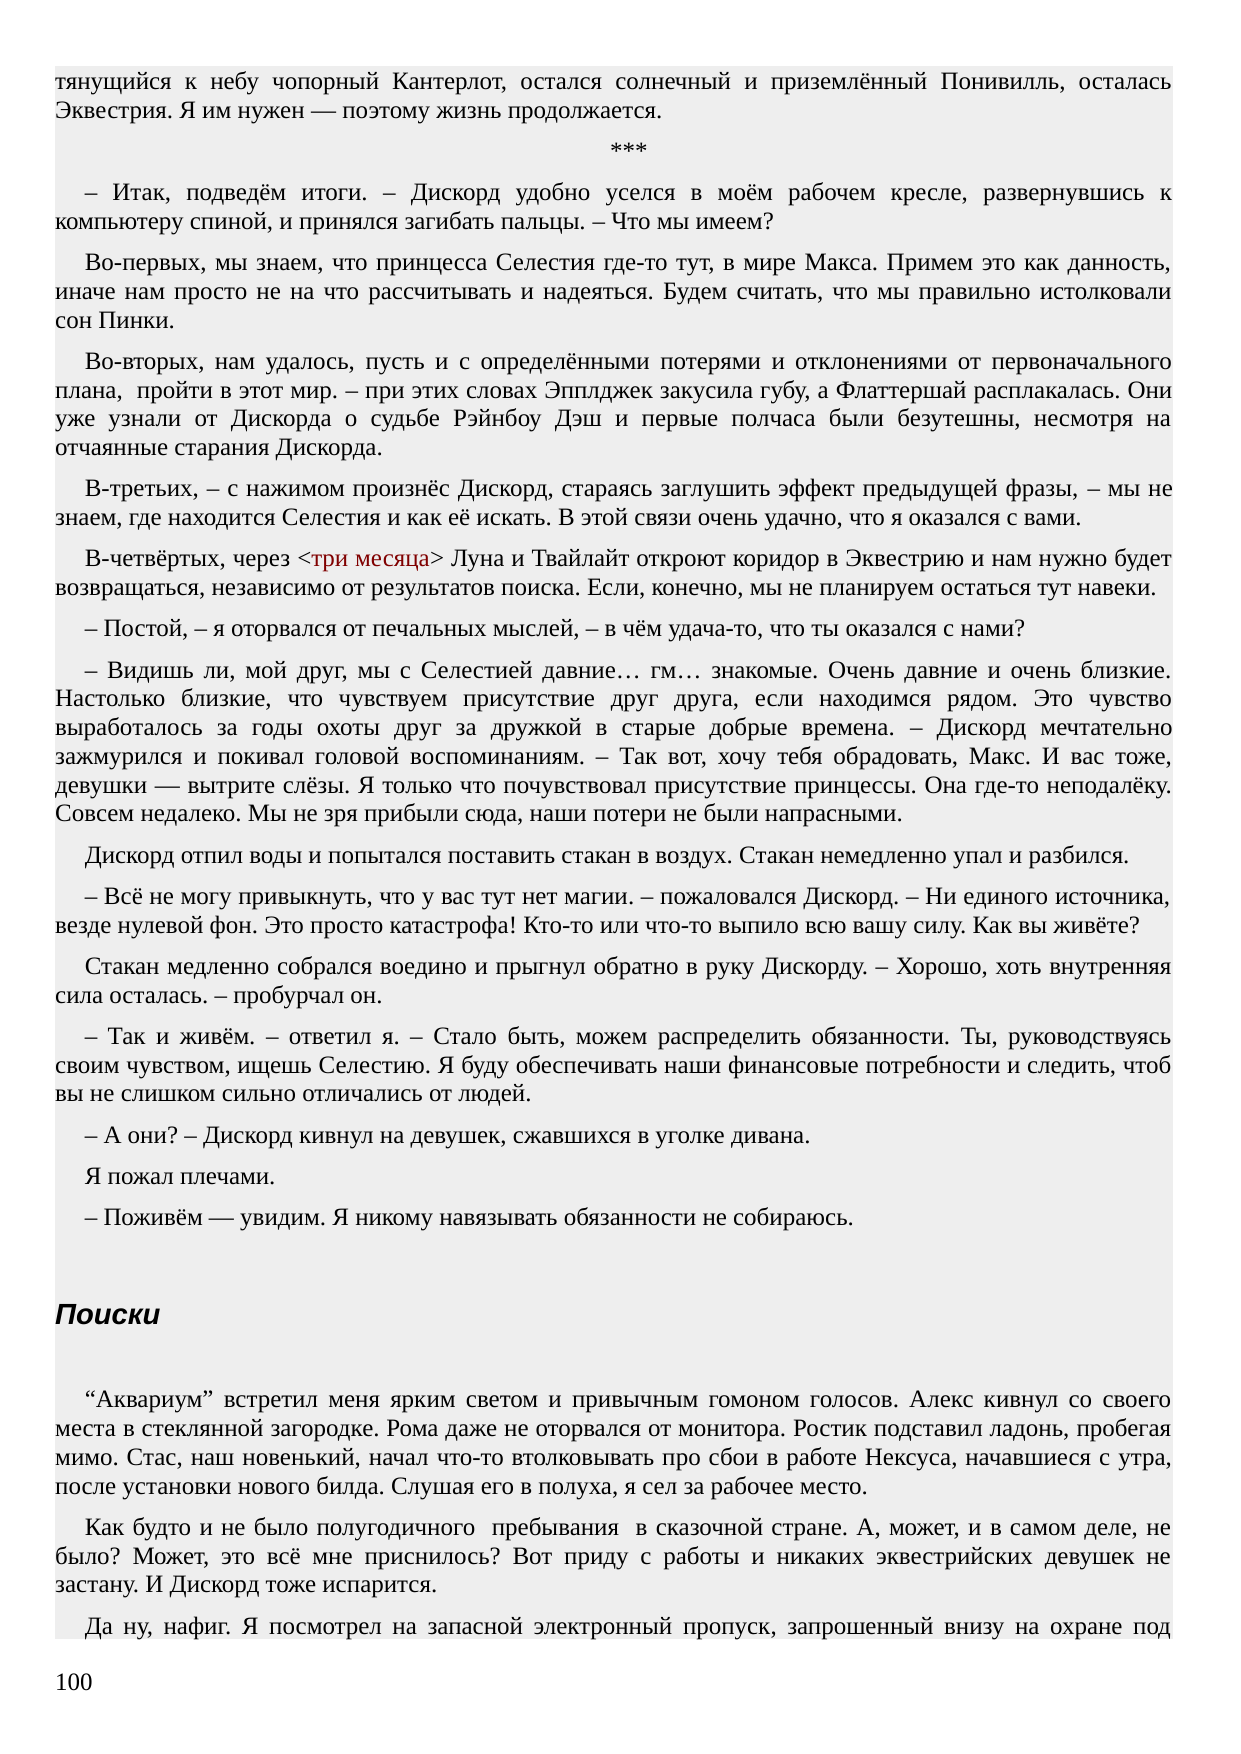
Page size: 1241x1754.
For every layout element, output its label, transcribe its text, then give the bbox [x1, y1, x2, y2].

text В-третьих, – с нажимом произнёс Дискорд, стараясь заглушить эффект предыдущей фразы, – мы не знаем, где находится Селестия и как её искать. В этой связи очень удачно, что я оказался с вами. [55, 473, 1173, 531]
text – Итак, подведём итоги. – Дискорд удобно уселся в моём рабочем кресле, развернувшись к компьютеру спиной, и принялся загибать пальцы. – Что мы имеем? [55, 177, 1173, 235]
text – Так и живём. – ответил я. – Стало быть, можем распределить обязанности. Ты, руководствуясь своим чувством, ищешь Селестию. Я буду обеспечивать наши финансовые потребности и следить, чтоб вы не слишком сильно отличались от людей. [55, 1021, 1173, 1107]
text – Видишь ли, мой друг, мы с Селестией давние… гм… знакомые. Очень давние и очень близкие. Настолько близкие, что чувствуем присутствие друг друга, если находимся рядом. Это чувство выработалось за годы охоты друг за дружкой в старые добрые времена. – Дискорд мечтательно зажмурился и покивал головой воспоминаниям. – Так вот, хочу тебя обрадовать, Макс. И вас тоже, девушки — вытрите слёзы. Я только что почувствовал присутствие принцессы. Она где-то неподалёку. Совсем недалеко. Мы не зря прибыли сюда, наши потери не были напрасными. [55, 655, 1173, 827]
text – Поживём — увидим. Я никому навязывать обязанности не собираюсь. [55, 1202, 1173, 1231]
text тянущийся к небу чопорный Кантерлот, остался солнечный и приземлённый Понивилль, осталась Эквестрия. Я им нужен — поэтому жизнь продолжается. [55, 66, 1173, 123]
text Дискорд отпил воды и попытался поставить стакан в воздух. Стакан немедленно упал и разбился. [55, 840, 1173, 868]
text Да ну, нафиг. Я посмотрел на запасной электронный пропуск, запрошенный внизу на охране под [55, 1611, 1173, 1639]
subtitle Поиски [55, 1297, 1173, 1331]
text В-четвёртых, через <три месяца> Луна и Твайлайт откроют коридор в Эквестрию и нам нужно будет возвращаться, независимо от результатов поиска. Если, конечно, мы не планируем остаться тут навеки. [55, 543, 1173, 601]
text Во-первых, мы знаем, что принцесса Селестия где-то тут, в мире Макса. Примем это как данность, иначе нам просто не на что рассчитывать и надеяться. Будем считать, что мы правильно истолковали сон Пинки. [55, 247, 1173, 333]
text “Аквариум” встретил меня ярким светом и привычным гомоном голосов. Алекс кивнул со своего места в стеклянной загородке. Рома даже не оторвался от монитора. Ростик подставил ладонь, пробегая мимо. Стас, наш новенький, начал что-то втолковывать про сбои в работе Нексуса, начавшиеся с утра, после установки нового билда. Слушая его в полуха, я сел за рабочее место. [55, 1384, 1173, 1499]
text Я пожал плечами. [55, 1161, 1173, 1190]
text – А они? – Дискорд кивнул на девушек, сжавшихся в уголке дивана. [55, 1120, 1173, 1148]
text *** [55, 136, 1173, 165]
text Стакан медленно собрался воедино и прыгнул обратно в руку Дискорду. – Хорошо, хоть внутренняя сила осталась. – пробурчал он. [55, 951, 1173, 1008]
text Как будто и не было полугодичного пребывания в сказочной стране. А, может, и в самом деле, не было? Может, это всё мне приснилось? Вот приду с работы и никаких эквестрийских девушек не застану. И Дискорд тоже испарится. [55, 1512, 1173, 1598]
text – Постой, – я оторвался от печальных мыслей, – в чём удача-то, что ты оказался с нами? [55, 613, 1173, 642]
text Во-вторых, нам удалось, пусть и с определёнными потерями и отклонениями от первоначального плана, пройти в этот мир. – при этих словах Эпплджек закусила губу, а Флаттершай расплакалась. Они уже узнали от Дискорда о судьбе Рэйнбоу Дэш и первые полчаса были безутешны, несмотря на отчаянные старания Дискорда. [55, 346, 1173, 461]
text – Всё не могу привыкнуть, что у вас тут нет магии. – пожаловался Дискорд. – Ни единого источника, везде нулевой фон. Это просто катастрофа! Кто-то или что-то выпило всю вашу силу. Как вы живёте? [55, 881, 1173, 938]
